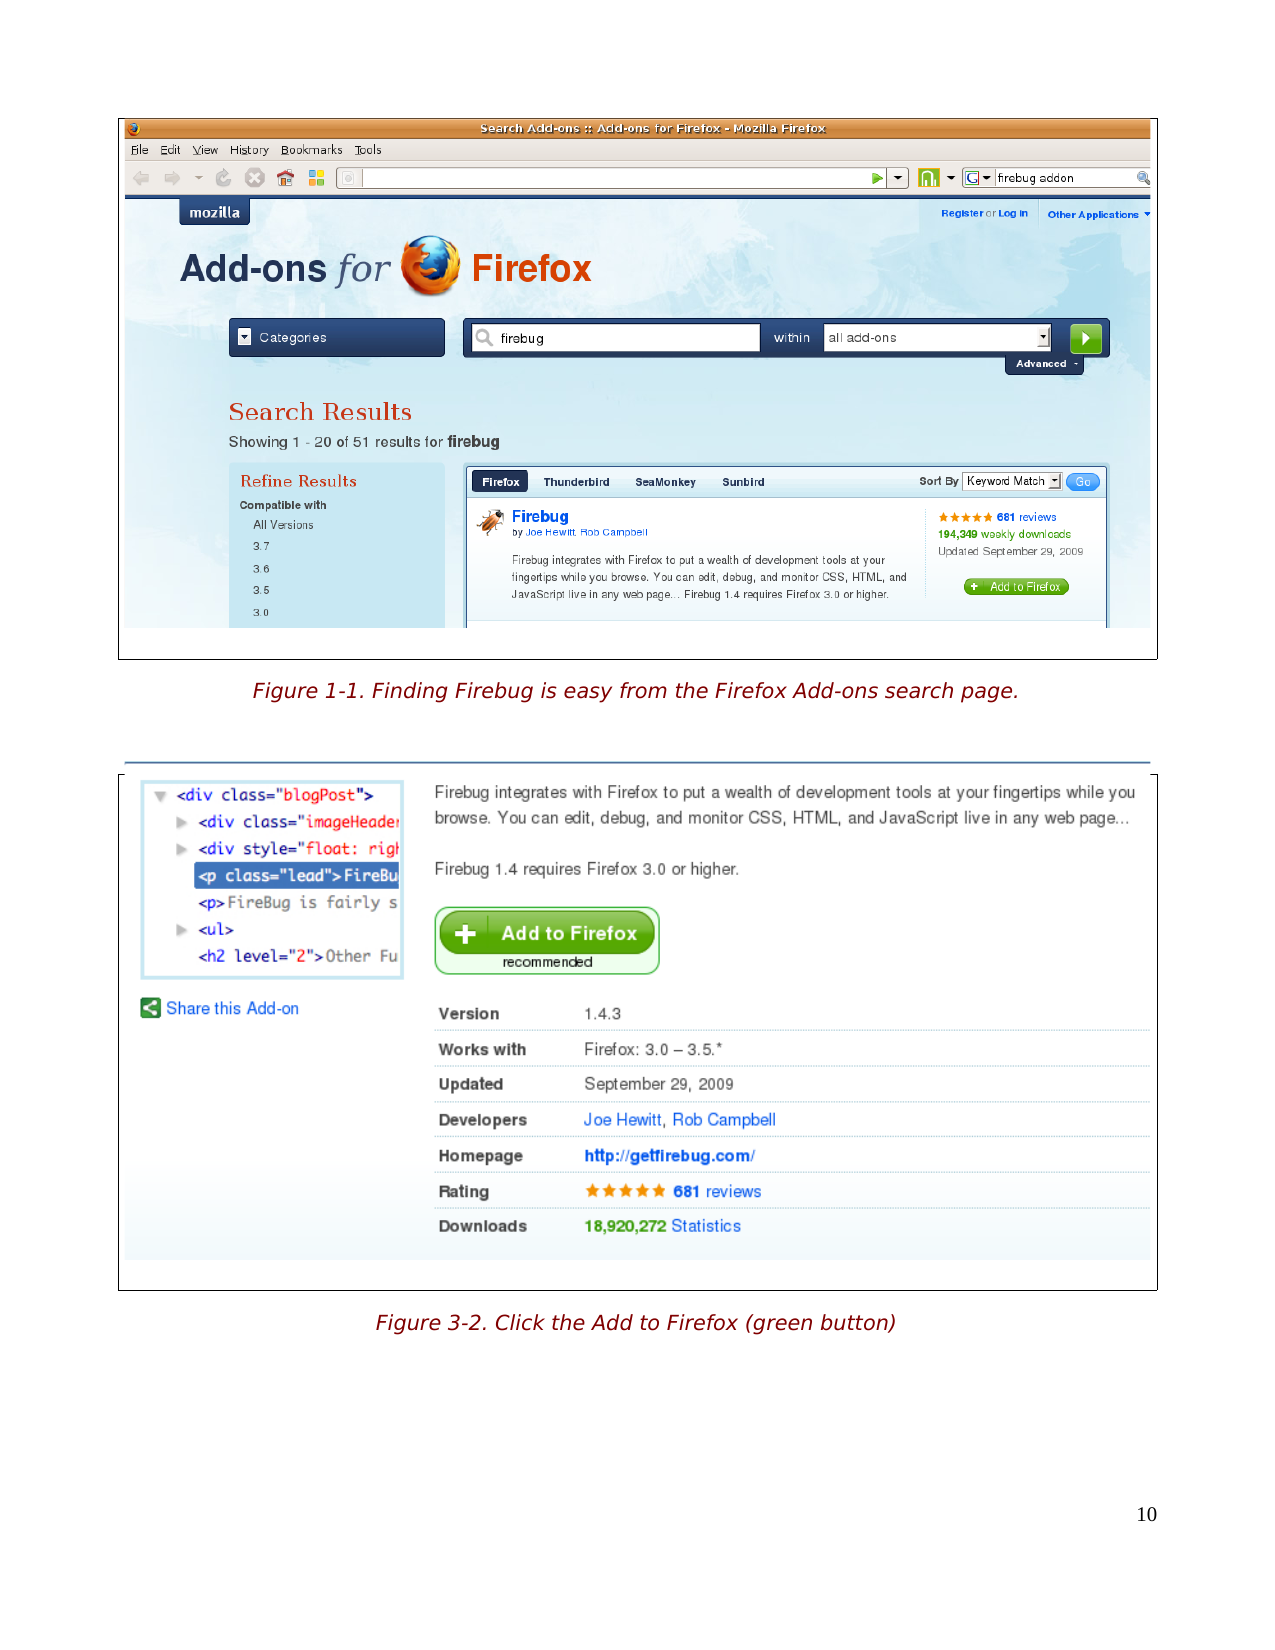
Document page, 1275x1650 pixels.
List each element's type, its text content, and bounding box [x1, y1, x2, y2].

title Figure 1-1. Finding Firebug is easy from the Firefox Add-ons search page. [193, 679, 1082, 704]
picture [124, 761, 1151, 1260]
title Figure 3-2. Click the Add to Firefox (green button) [193, 1311, 1082, 1335]
picture [124, 118, 1151, 628]
